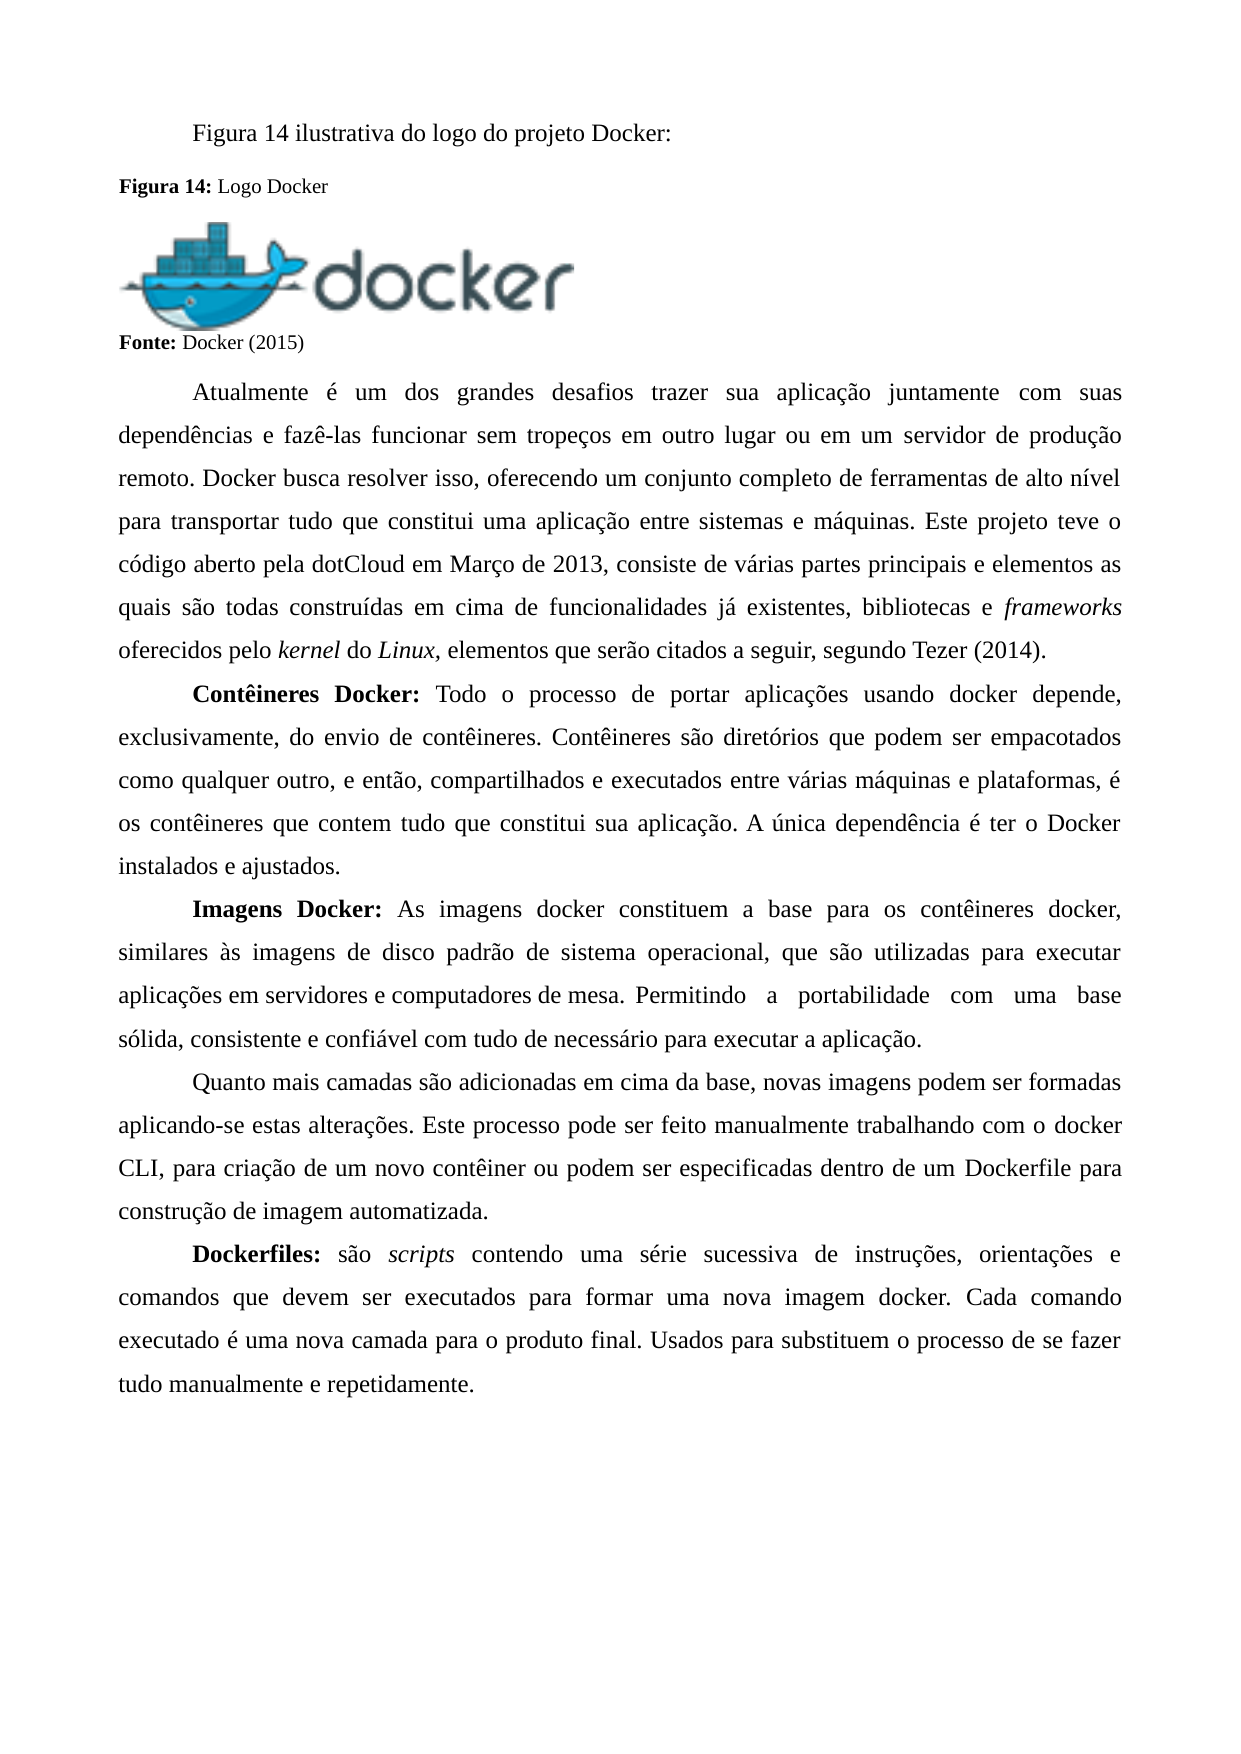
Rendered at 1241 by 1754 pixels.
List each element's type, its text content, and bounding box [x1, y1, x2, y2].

text Dockerfiles: são scripts contendo uma série sucessiva de instruções, orientações e comandos que devem ser executados para formar uma nova imagem docker. Cada comando executado é uma nova camada para o produto final. Usados para substituem o processo de se fazer tudo manualmente e repetidamente. [118, 1239, 1122, 1397]
picture [118, 222, 575, 331]
text Figura 14: Logo Docker [119, 174, 574, 198]
text Contêineres Docker: Todo o processo de portar aplicações usando docker depende, exclusivamente, do envio de contêineres. Contêineres são diretórios que podem ser empacotados como qualquer outro, e então, compartilhados e executados entre várias máquinas e plataformas, é os contêineres que contem tudo que constitui sua aplicação. A única dependência é ter o Docker instalados e ajustados. [118, 679, 1122, 880]
text Quanto mais camadas são adicionadas em cima da base, novas imagens podem ser formadas aplicando-se estas alterações. Este processo pode ser feito manualmente trabalhando com o docker CLI, para criação de um novo contêiner ou podem ser especificadas dentro de um Dockerfile para construção de imagem automatizada. [118, 1067, 1122, 1225]
text Fonte: Docker (2015) [119, 331, 574, 354]
text Figura 14 ilustrativa do logo do projeto Docker: [118, 118, 1122, 147]
text Atualmente é um dos grandes desafios trazer sua aplicação juntamente com suas dependências e fazê-las funcionar sem tropeços em outro lugar ou em um servidor de produção remoto. Docker busca resolver isso, oferecendo um conjunto completo de ferramentas de alto nível para transportar tudo que constitui uma aplicação entre sistemas e máquinas. Este projeto teve o código aberto pela dotCloud em Março de 2013, consiste de várias partes principais e elementos as quais são todas construídas em cima de funcionalidades já existentes, bibliotecas e frameworks oferecidos pelo kernel do Linux, elementos que serão citados a seguir, segundo Tezer (2014). [118, 377, 1122, 664]
text Imagens Docker: As imagens docker constituem a base para os contêineres docker, similares às imagens de disco padrão de sistema operacional, que são utilizadas para executar aplicações em servidores e computadores de mesa. Permitindo a portabilidade com uma base sólida, consistente e confiável com tudo de necessário para executar a aplicação. [118, 894, 1122, 1052]
